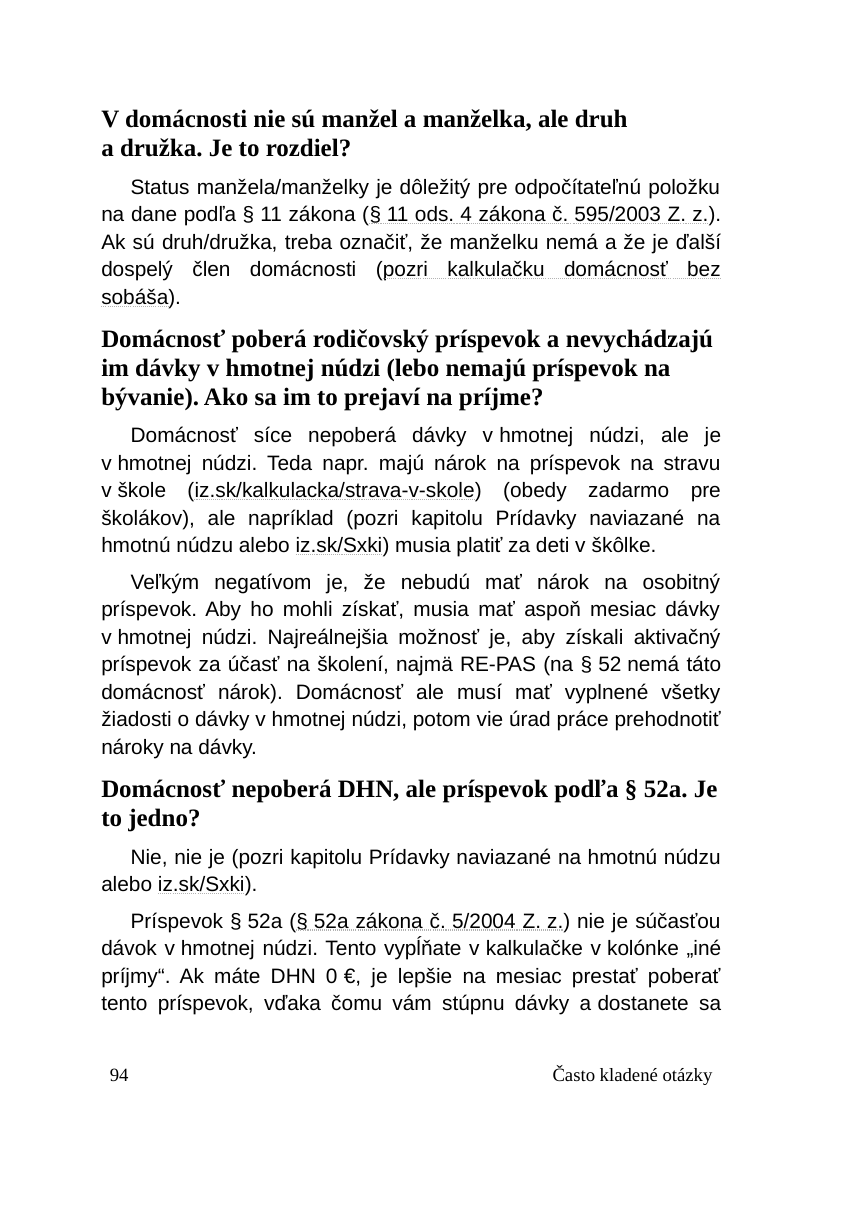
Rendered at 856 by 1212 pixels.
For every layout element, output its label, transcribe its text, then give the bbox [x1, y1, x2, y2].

subtitle Domácnosť poberá rodičovský príspevok a nevychádzajú im dávky v hmotnej núdzi (lebo nemajú príspevok na bývanie). Ako sa im to prejaví na príjme? [101, 324, 721, 411]
text Príspevok § 52a (§ 52a zákona č. 5/2004 Z. z.) nie je súčasťou dávok v hmotnej núdzi. Tento vypĺňate v kalkulačke v kolónke „iné príjmy“. Ak máte DHN 0 €, je lepšie na mesiac prestať poberať tento príspevok, vďaka čomu vám stúpnu dávky a dostanete sa [101, 908, 721, 1015]
text Veľkým negatívom je, že nebudú mať nárok na osobitný príspevok. Aby ho mohli získať, musia mať aspoň mesiac dávky v hmotnej núdzi. Najreálnejšia možnosť je, aby získali aktivačný príspevok za účasť na školení, najmä RE-PAS (na § 52 nemá táto domácnosť nárok). Domácnosť ale musí mať vyplnené všetky žiadosti o dávky v hmotnej núdzi, potom vie úrad práce prehodnotiť nároky na dávky. [101, 569, 721, 758]
subtitle V domácnosti nie sú manžel a manželka, ale druh a družka. Je to rozdiel? [101, 104, 721, 162]
text Status manžela/manželky je dôležitý pre odpočítateľnú položku na dane podľa § 11 zákona (§ 11 ods. 4 zákona č. 595/2003 Z. z.). Ak sú druh/družka, treba označiť, že manželku nemá a že je ďalší dospelý člen domácnosti (pozri kalkulačku domácnosť bez sobáša). [101, 174, 721, 308]
text Nie, nie je (pozri kapitolu Prídavky naviazané na hmotnú núdzu alebo iz.sk/Sxki). [101, 844, 721, 896]
text Domácnosť síce nepoberá dávky v hmotnej núdzi, ale je v hmotnej núdzi. Teda napr. majú nárok na príspevok na stravu v škole (iz.sk/kalkulacka/​strava-v-skole) (obedy zadarmo pre školákov), ale napríklad (pozri kapitolu Prídavky naviazané na hmotnú núdzu alebo iz.sk/Sxki) musia platiť za deti v škôlke. [101, 423, 721, 557]
subtitle Domácnosť nepoberá DHN, ale príspevok podľa § 52a. Je to jedno? [101, 774, 721, 832]
